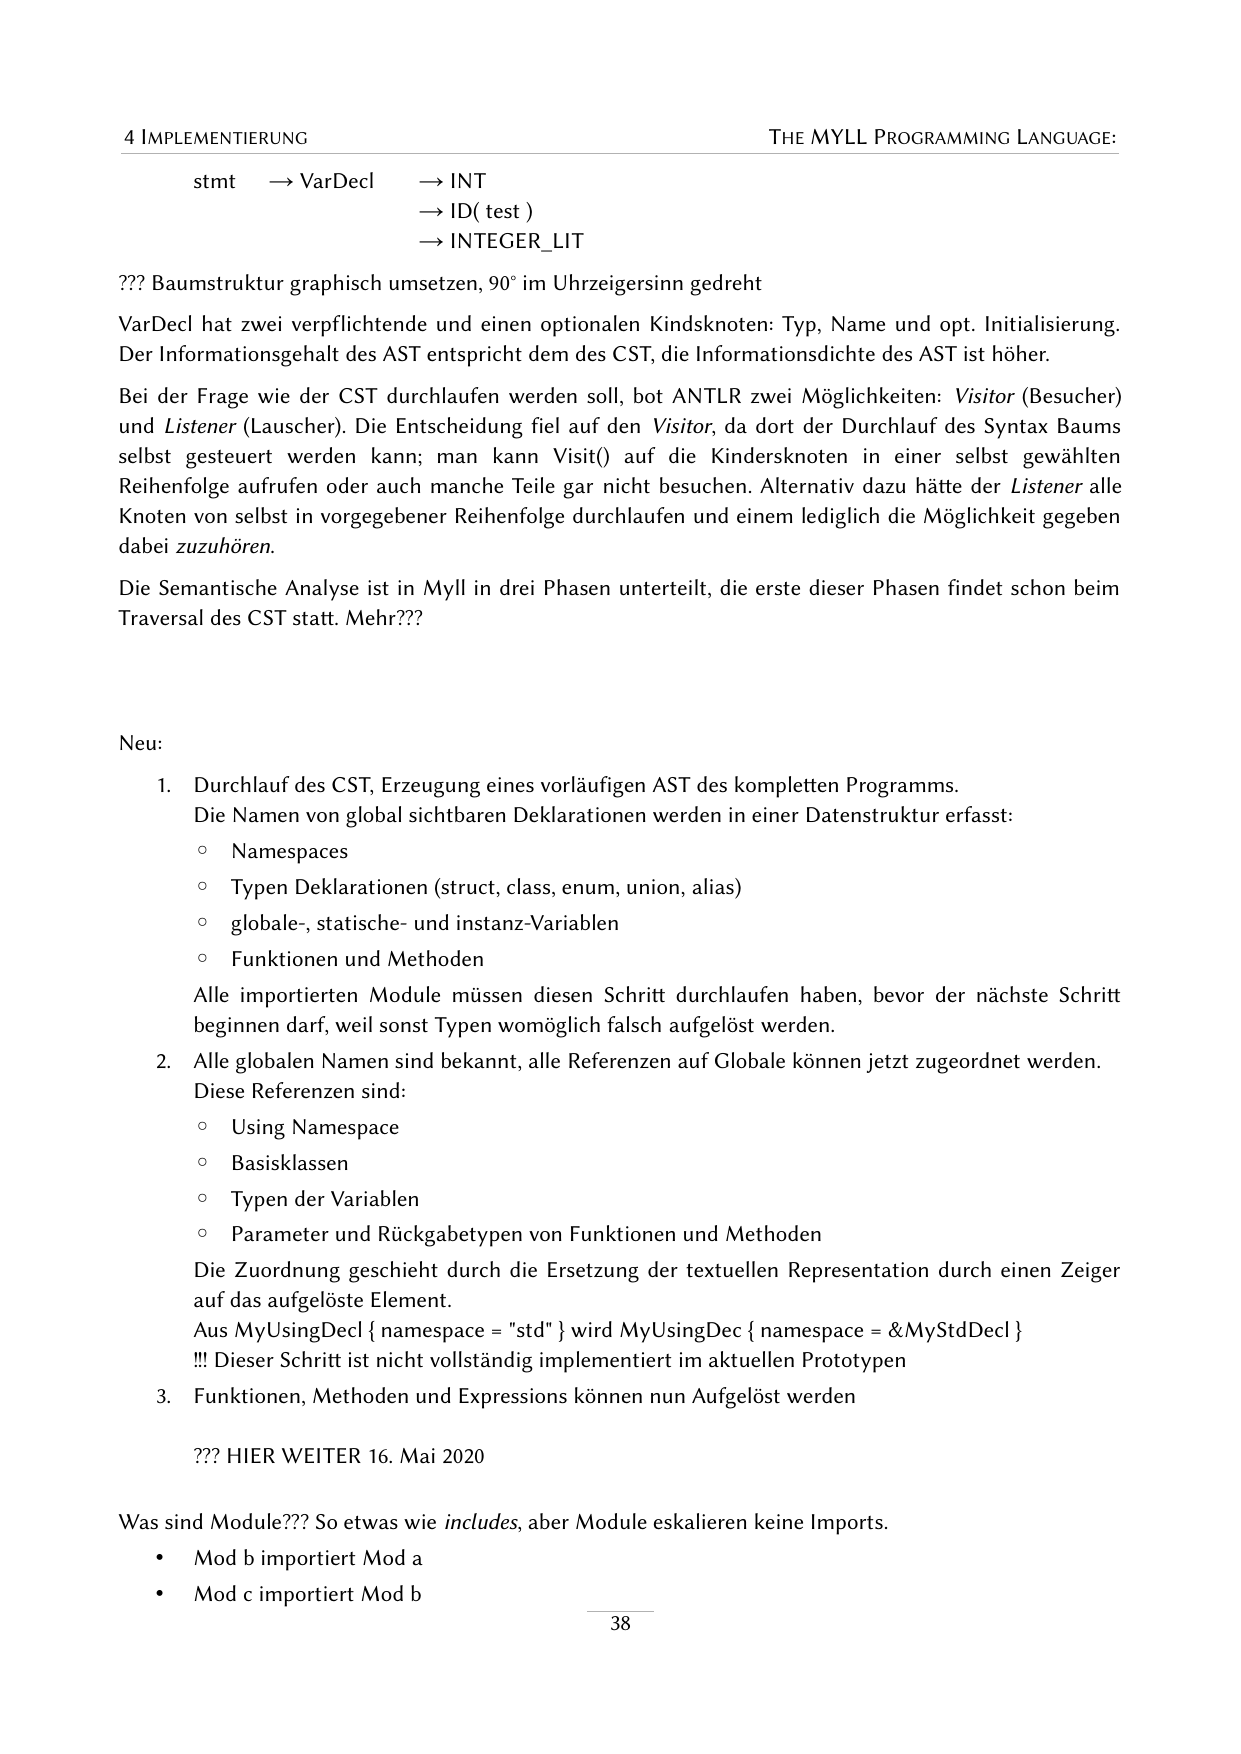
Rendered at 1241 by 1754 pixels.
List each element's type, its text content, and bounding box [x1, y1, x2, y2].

text Die Semantische Analyse ist in Myll in drei Phasen unterteilt, die erste dieser Phasen findet schon beim Traversal des CST statt. Mehr??? [118, 575, 1122, 631]
list Die Zuordnung geschieht durch die Ersetzung der textuellen Representation durch einen Zeiger auf das aufgelöste Element. Aus MyUsingDecl { namespace = "std" } wird MyUsingDec { namespace = &MyStdDecl } !!! Dieser Schritt ist nicht vollständig implementiert im aktuellen Prototypen [156, 1257, 1122, 1373]
text Bei der Frage wie der CST durchlaufen werden soll, bot ANTLR zwei Möglichkeiten: Visitor (Besucher) und Listener (Lauscher). Die Entscheidung fiel auf den Visitor, da dort der Durchlauf des Syntax Baums selbst gesteuert werden kann; man kann Visit() auf die Kindersknoten in einer selbst gewählten Reihenfolge aufrufen oder auch manche Teile gar nicht besuchen. Alternativ dazu hätte der Listener alle Knoten von selbst in vorgegebener Reihenfolge durchlaufen und einem lediglich die Möglichkeit gegeben dabei zuzuhören. [118, 383, 1122, 559]
list Namespaces [193, 838, 1122, 864]
list Alle globalen Namen sind bekannt, alle Referenzen auf Globale können jetzt zugeordnet werden. Diese Referenzen sind: [156, 1048, 1122, 1104]
list Using Namespace [193, 1113, 1122, 1140]
text ??? Baumstruktur graphisch umsetzen, 90° im Uhrzeigersinn gedreht [118, 269, 1122, 296]
list Typen der Variablen [193, 1185, 1122, 1212]
list Alle importierten Module müssen diesen Schritt durchlaufen haben, bevor der nächste Schritt beginnen darf, weil sonst Typen womöglich falsch aufgelöst werden. [156, 982, 1122, 1038]
list Durchlauf des CST, Erzeugung eines vorläufigen AST des kompletten Programms. Die Namen von global sichtbaren Deklarationen werden in einer Datenstruktur erfasst: [156, 772, 1122, 828]
text VarDecl hat zwei verpflichtende und einen optionalen Kindsknoten: Typ, Name und opt. Initialisierung. Der Informationsgehalt des AST entspricht dem des CST, die Informationsdichte des AST ist höher. [118, 311, 1122, 367]
list Typen Deklarationen (struct, class, enum, union, alias) [193, 874, 1122, 900]
list Mod c importiert Mod b [156, 1581, 1122, 1607]
list Basisklassen [193, 1149, 1122, 1176]
text Neu: [118, 730, 1122, 756]
list Parameter und Rückgabetypen von Funktionen und Methoden [193, 1221, 1122, 1247]
text stmt → VarDecl → INT → ID( test ) → INTEGER_LIT [118, 168, 1122, 254]
list Mod b importiert Mod a [156, 1545, 1122, 1571]
list Funktionen und Methoden [193, 946, 1122, 972]
list Funktionen, Methoden und Expressions können nun Aufgelöst werden ??? HIER WEITER 16. Mai 2020 [156, 1383, 1122, 1499]
subtitle Was sind Module??? So etwas wie includes, aber Module eskalieren keine Imports. [118, 1509, 1122, 1535]
list globale-, statische- und instanz-Variablen [193, 910, 1122, 936]
